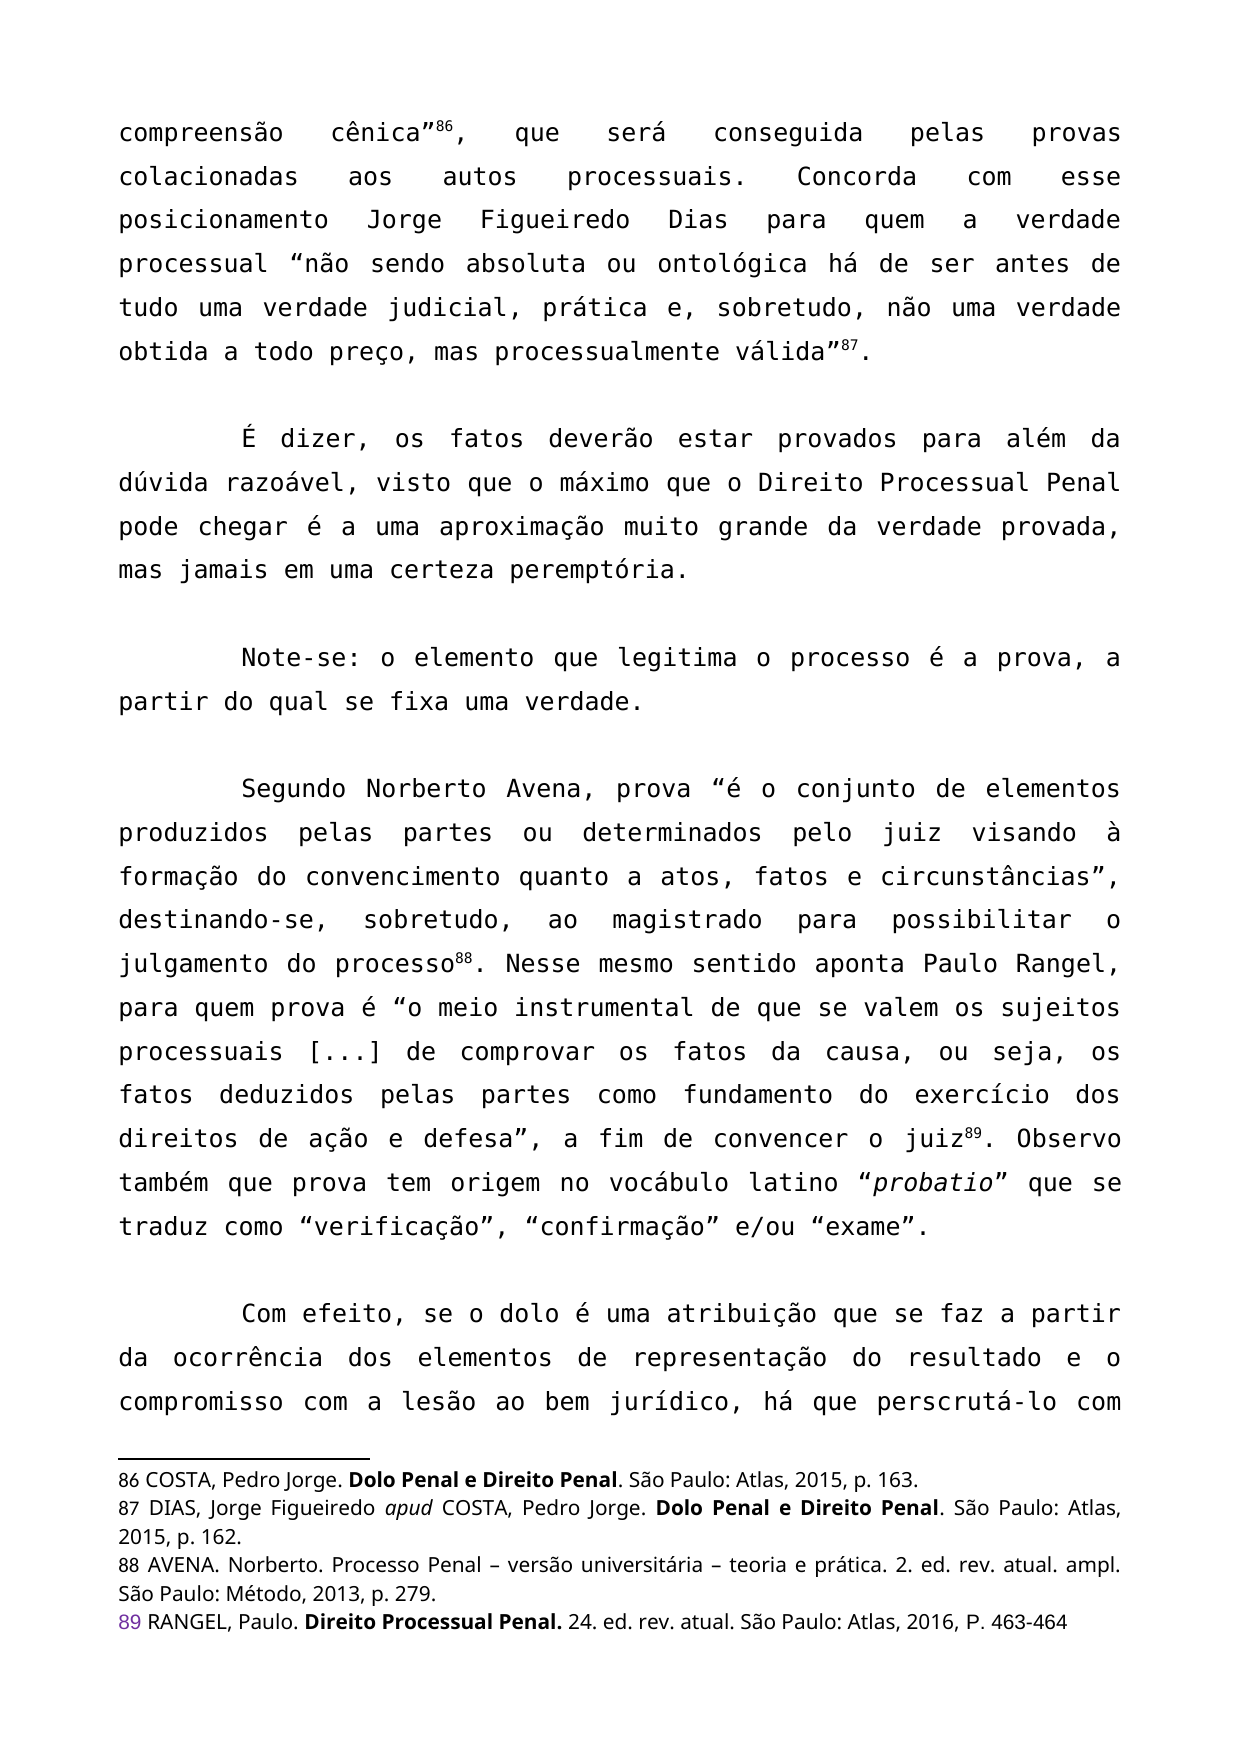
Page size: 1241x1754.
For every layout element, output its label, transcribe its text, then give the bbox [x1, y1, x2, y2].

text compreensão cênica”, que será conseguida pelas provas colacionadas aos autos processuais. Concorda com esse posicionamento Jorge Figueiredo Dias para quem a verdade processual “não sendo absoluta ou ontológica há de ser antes de tudo uma verdade judicial, prática e, sobretudo, não uma verdade obtida a todo preço, mas processualmente válida”. [118, 118, 1122, 366]
text Com efeito, se o dolo é uma atribuição que se faz a partir da ocorrência dos elementos de representação do resultado e o compromisso com a lesão ao bem jurídico, há que perscrutá-lo com [118, 1299, 1122, 1416]
text DIAS, Jorge Figueiredo apud COSTA, Pedro Jorge. Dolo Penal e Direito Penal. São Paulo: Atlas, 2015, p. 162. [118, 1493, 1122, 1550]
text É dizer, os fatos deverão estar provados para além da dúvida razoável, visto que o máximo que o Direito Processual Penal pode chegar é a uma aproximação muito grande da verdade provada, mas jamais em uma certeza peremptória. [118, 424, 1122, 585]
text Note-se: o elemento que legitima o processo é a prova, a partir do qual se fixa uma verdade. [118, 643, 1122, 716]
text COSTA, Pedro Jorge. Dolo Penal e Direito Penal. São Paulo: Atlas, 2015, p. 163. [118, 1465, 1122, 1493]
text AVENA. Norberto. Processo Penal – versão universitária – teoria e prática. 2. ed. rev. atual. ampl. São Paulo: Método, 2013, p. 279. [118, 1550, 1122, 1607]
text Segundo Norberto Avena, prova “é o conjunto de elementos produzidos pelas partes ou determinados pelo juiz visando à formação do convencimento quanto a atos, fatos e circunstâncias”, destinando-se, sobretudo, ao magistrado para possibilitar o julgamento do processo. Nesse mesmo sentido aponta Paulo Rangel, para quem prova é “o meio instrumental de que se valem os sujeitos processuais [...] de comprovar os fatos da causa, ou seja, os fatos deduzidos pelas partes como fundamento do exercício dos direitos de ação e defesa”, a fim de convencer o juiz. Observo também que prova tem origem no vocábulo latino “probatio” que se traduz como “verificação”, “confirmação” e/ou “exame”. [118, 774, 1122, 1241]
text RANGEL, Paulo. Direito Processual Penal. 24. ed. rev. atual. São Paulo: Atlas, 2016, P. 463-464 [118, 1607, 1122, 1636]
